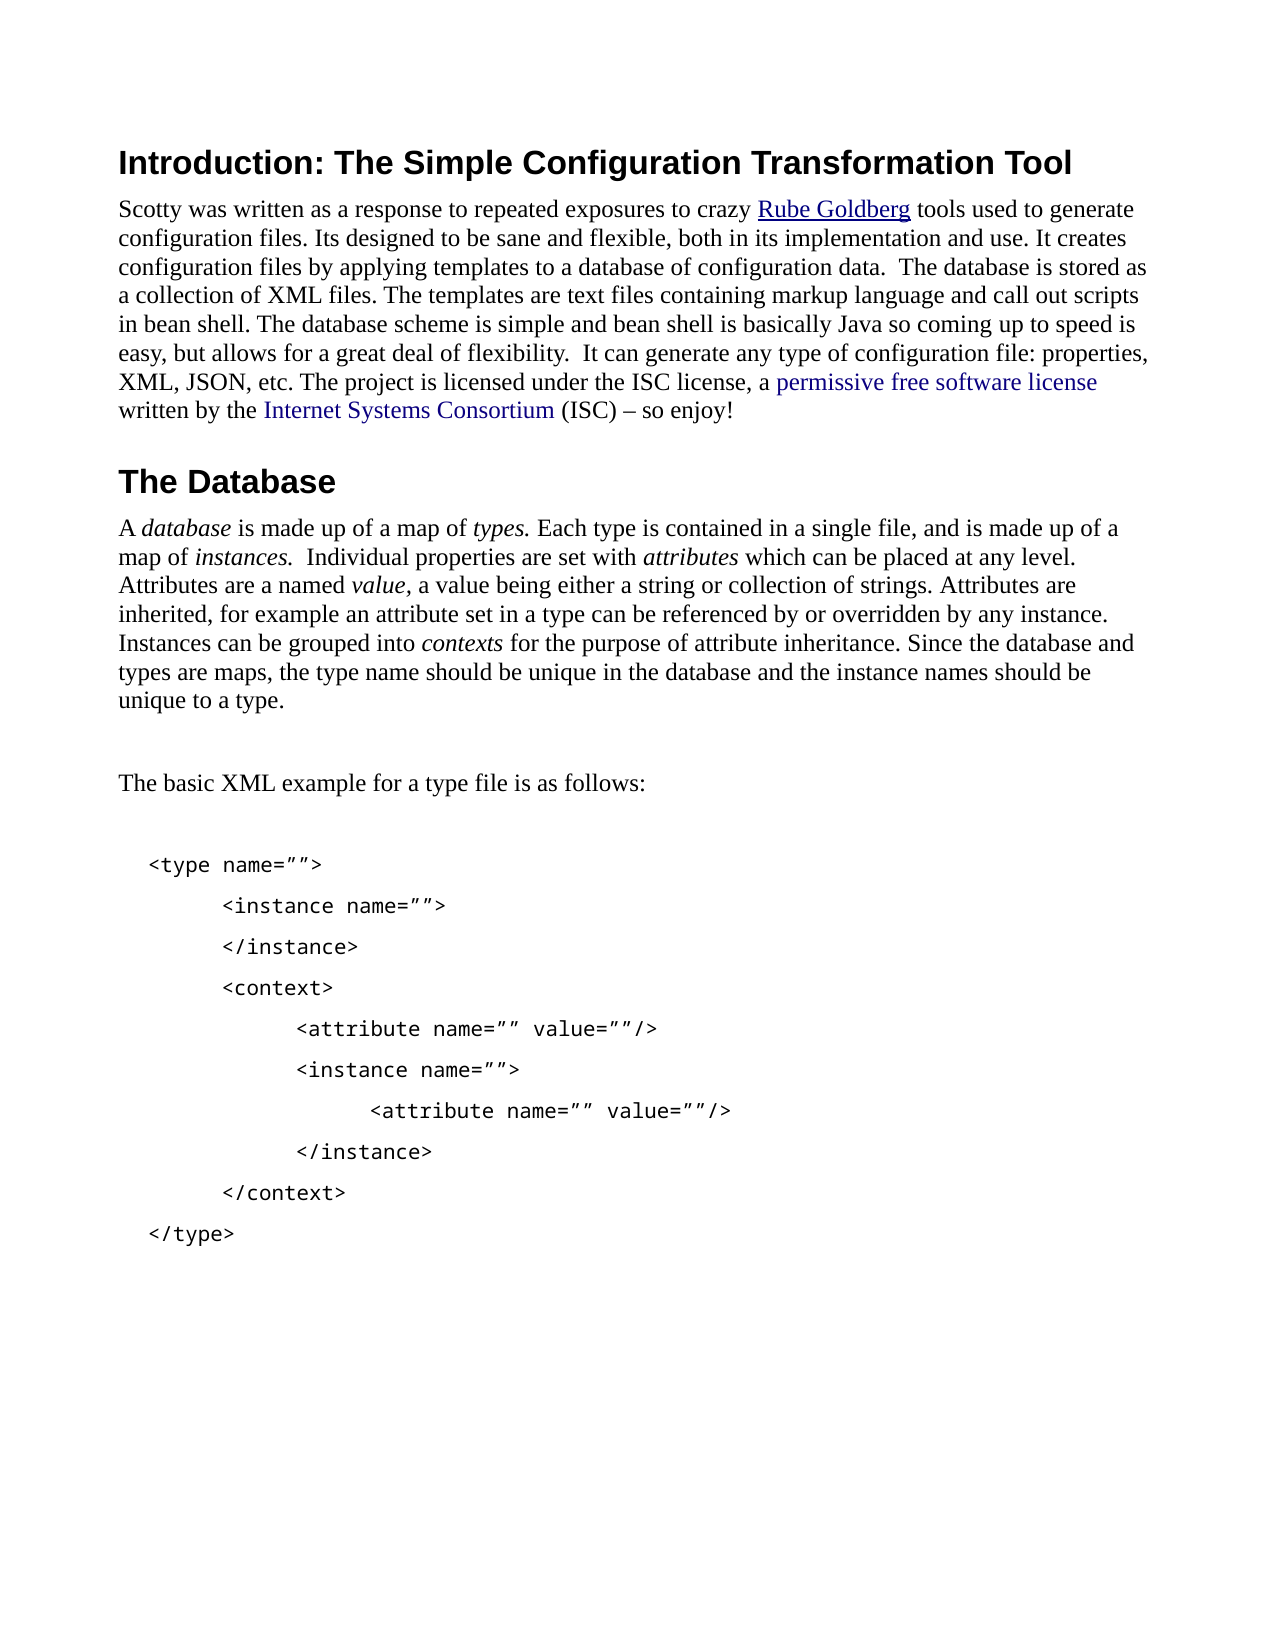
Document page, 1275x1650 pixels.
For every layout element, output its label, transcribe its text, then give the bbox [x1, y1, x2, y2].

text The basic XML example for a type file is as follows: [118, 768, 1157, 797]
text </type> [148, 1219, 1157, 1247]
text </instance> [148, 1137, 1157, 1165]
text <attribute name=”” value=””/> [148, 1096, 1157, 1124]
text <attribute name=”” value=””/> [148, 1014, 1157, 1043]
text Scotty was written as a response to repeated exposures to crazy Rube Goldberg tools used to generate configuration files. Its designed to be sane and flexible, both in its implementation and use. It creates configuration files by applying templates to a database of configuration data. The database is stored as a collection of XML files. The templates are text files containing markup language and call out scripts in bean shell. The database scheme is simple and bean shell is basically Java so coming up to speed is easy, but allows for a great deal of flexibility. It can generate any type of configuration file: properties, XML, JSON, etc. The project is licensed under the ISC license, a permissive free software license written by the Internet Systems Consortium (ISC) – so enjoy! [118, 194, 1157, 424]
text </context> [148, 1178, 1157, 1206]
text <instance name=””> [148, 891, 1157, 920]
text <instance name=””> [148, 1055, 1157, 1083]
text <type name=””> [148, 850, 1157, 879]
subtitle Introduction: The Simple Configuration Transformation Tool [118, 143, 1157, 182]
subtitle The Database [118, 462, 1157, 500]
text <context> [148, 973, 1157, 1002]
text </instance> [148, 932, 1157, 961]
text A database is made up of a map of types. Each type is contained in a single file, and is made up of a map of instances. Individual properties are set with attributes which can be placed at any level. Attributes are a named value, a value being either a string or collection of strings. Attributes are inherited, for example an attribute set in a type can be referenced by or overridden by any instance. Instances can be grouped into contexts for the purpose of attribute inheritance. Since the database and types are maps, the type name should be unique in the database and the instance names should be unique to a type. [118, 513, 1157, 714]
